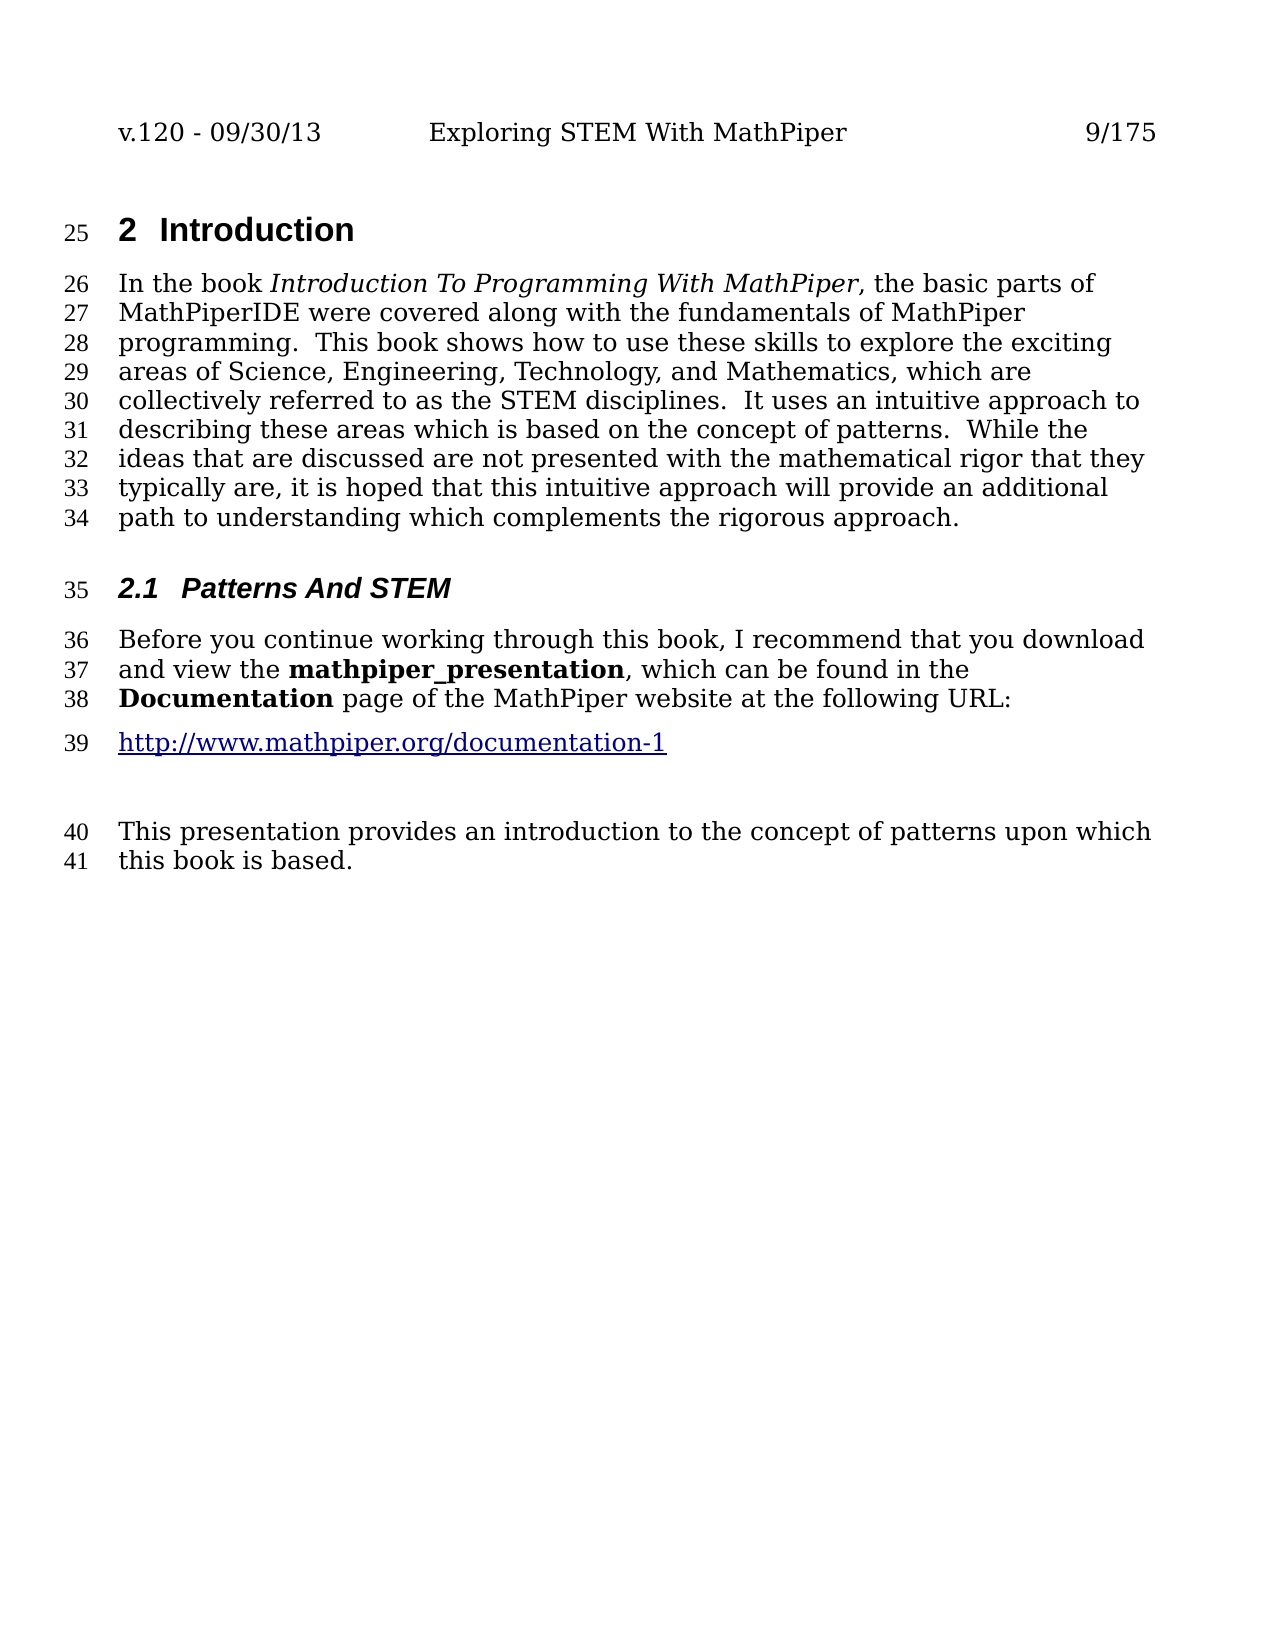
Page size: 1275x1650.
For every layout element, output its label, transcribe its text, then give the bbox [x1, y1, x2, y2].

text Before you continue working through this book, I recommend that you download and view the mathpiper_presentation, which can be found in the Documentation page of the MathPiper website at the following URL: [118, 625, 1157, 713]
text This presentation provides an introduction to the concept of patterns upon which this book is based. [118, 817, 1157, 875]
text http://www.mathpiper.org/documentation-1 [118, 728, 1157, 757]
subtitle Introduction [118, 210, 1157, 248]
subtitle Patterns And STEM [118, 571, 1157, 604]
text In the book Introduction To Programming With MathPiper, the basic parts of MathPiperIDE were covered along with the fundamentals of MathPiper programming. This book shows how to use these skills to explore the exciting areas of Science, Engineering, Technology, and Mathematics, which are collectively referred to as the STEM disciplines. It uses an intuitive approach to describing these areas which is based on the concept of patterns. While the ideas that are discussed are not presented with the mathematical rigor that they typically are, it is hoped that this intuitive approach will provide an additional path to understanding which complements the rigorous approach. [118, 269, 1157, 532]
